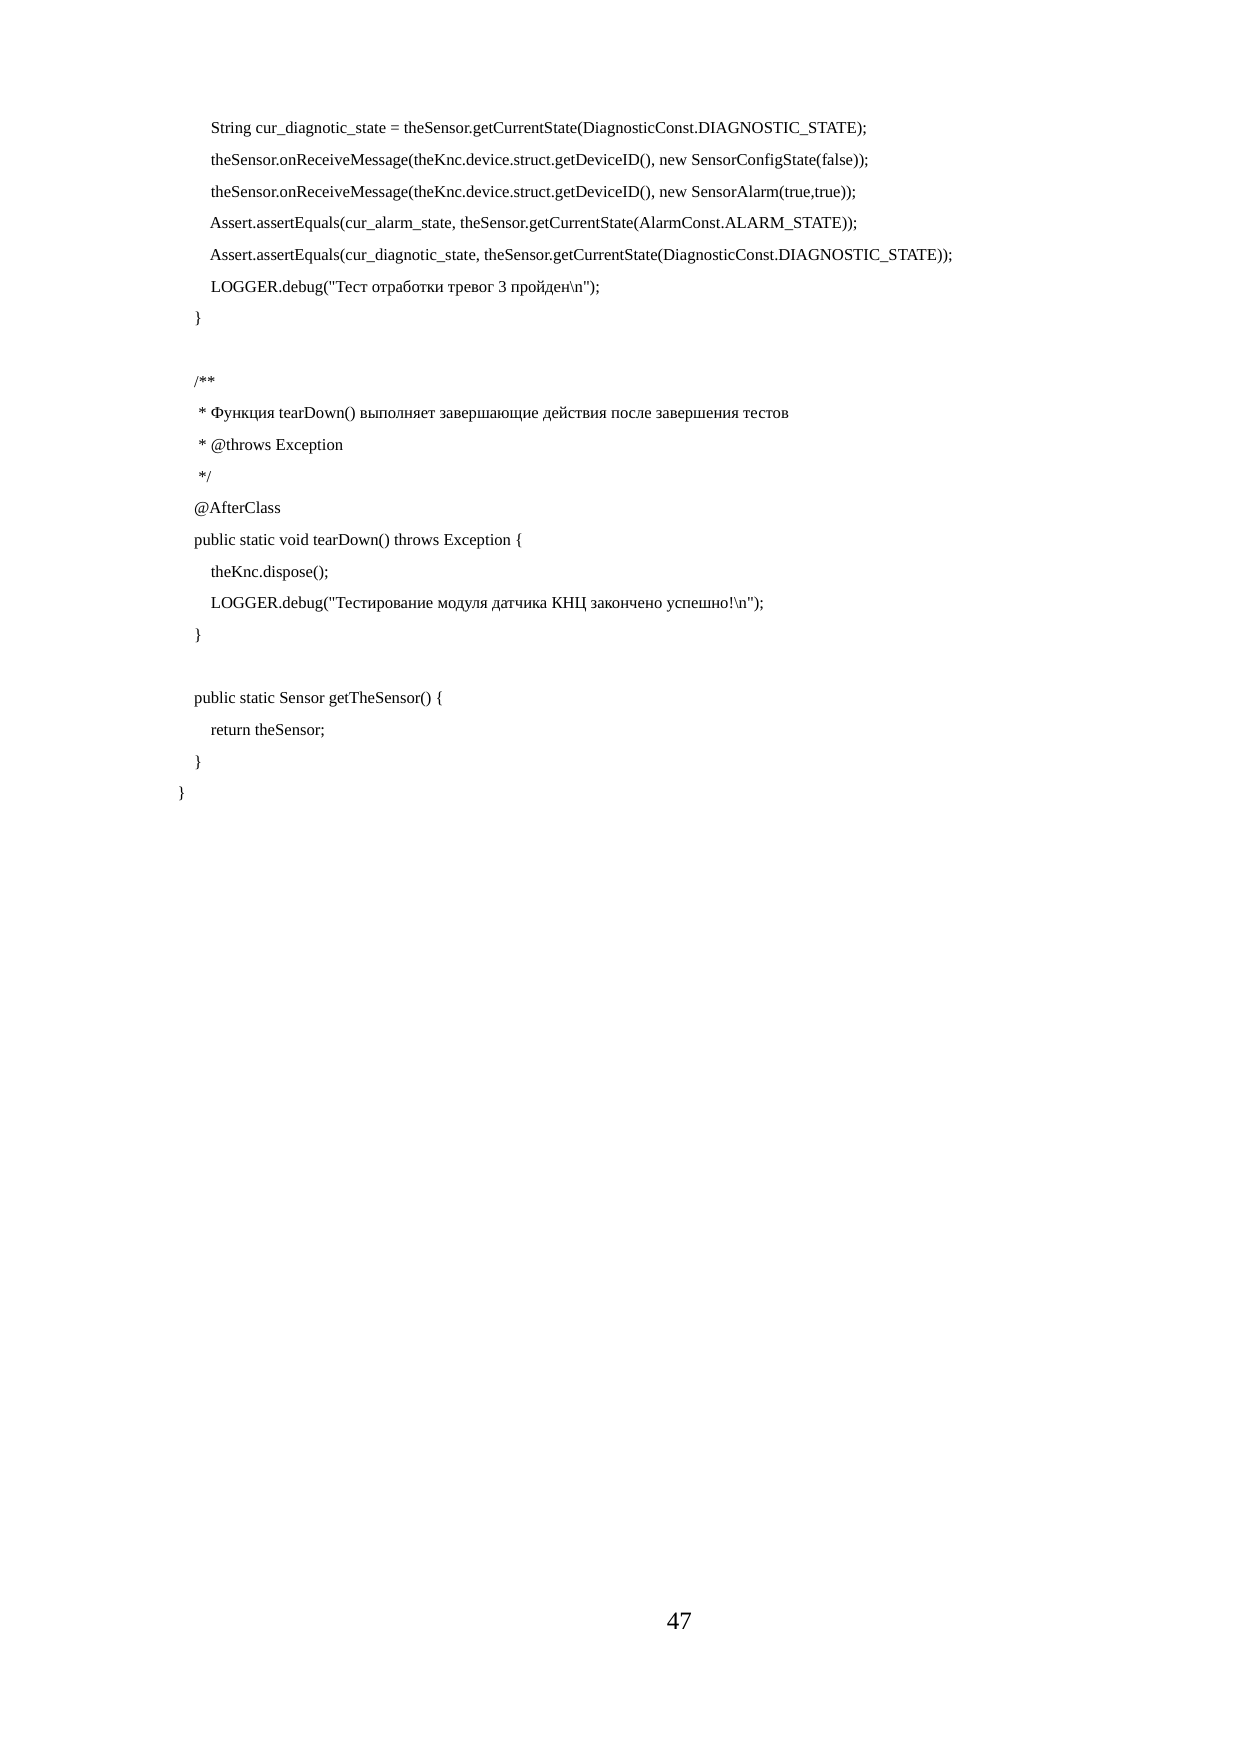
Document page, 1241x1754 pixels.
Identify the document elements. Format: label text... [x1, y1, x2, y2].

text Assert.assertEquals(cur_diagnotic_state, theSensor.getCurrentState(DiagnosticConst.DIAGNOSTIC_STATE)); [177, 245, 1181, 264]
text theSensor.onReceiveMessage(theKnc.device.struct.getDeviceID(), new SensorAlarm(true,true)); [177, 181, 1181, 201]
text } [177, 783, 1181, 802]
text @AfterClass [177, 498, 1181, 517]
text public static Sensor getTheSensor() { [177, 688, 1181, 707]
text Assert.assertEquals(cur_alarm_state, theSensor.getCurrentState(AlarmConst.ALARM_STATE)); [177, 213, 1181, 232]
text public static void tearDown() throws Exception { [177, 530, 1181, 549]
text LOGGER.debug("Тест отработки тревог 3 пройден\n"); [177, 276, 1181, 296]
text String cur_diagnotic_state = theSensor.getCurrentState(DiagnosticConst.DIAGNOSTIC_STATE); [177, 118, 1181, 137]
text } [177, 308, 1181, 327]
text * @throws Exception [177, 435, 1181, 454]
text return theSensor; [177, 720, 1181, 739]
text theSensor.onReceiveMessage(theKnc.device.struct.getDeviceID(), new SensorConfigState(false)); [177, 150, 1181, 169]
text LOGGER.debug("Тестирование модуля датчика КНЦ закончено успешно!\n"); [177, 593, 1181, 612]
text */ [177, 466, 1181, 486]
text } [177, 625, 1181, 644]
text } [177, 751, 1181, 771]
text /** [177, 371, 1181, 391]
text * Функция tearDown() выполняет завершающие действия после завершения тестов [177, 403, 1181, 422]
text theKnc.dispose(); [177, 561, 1181, 581]
